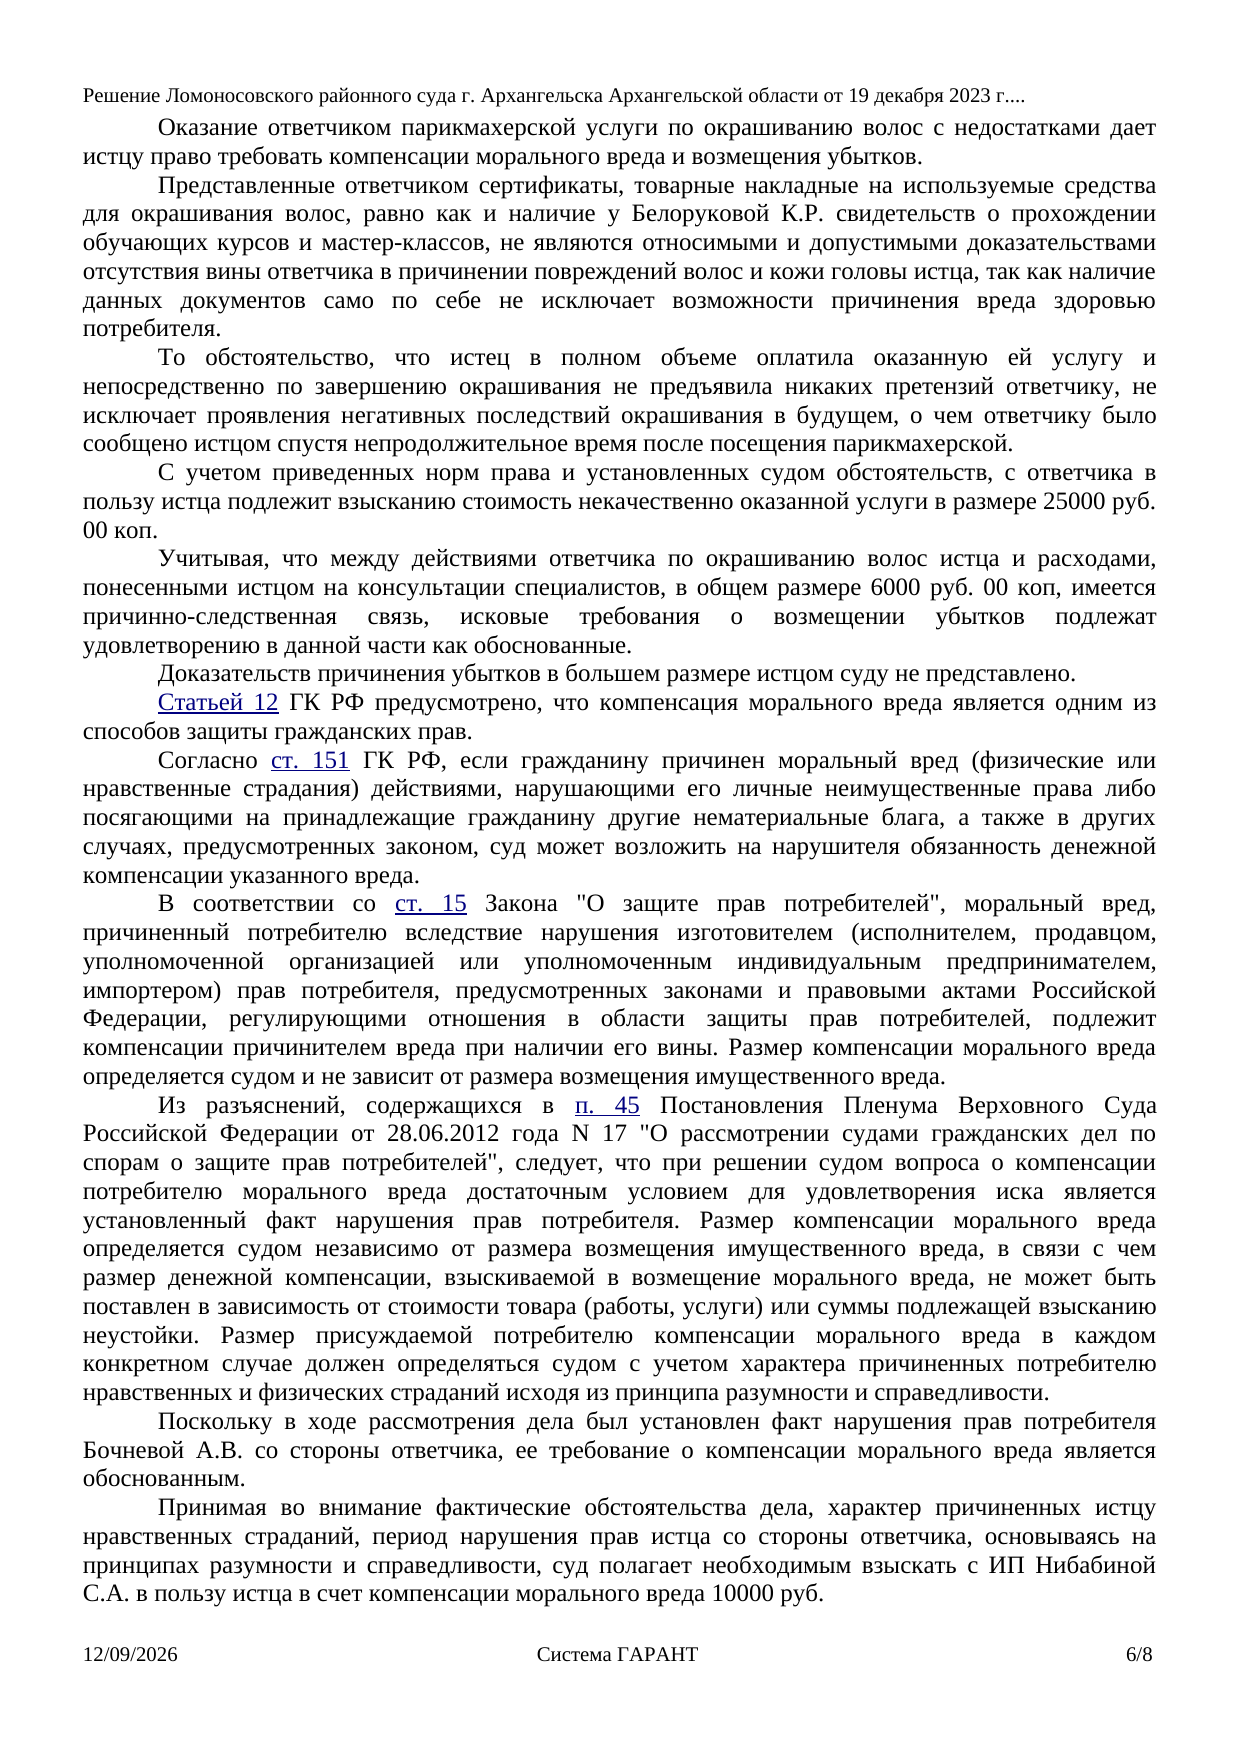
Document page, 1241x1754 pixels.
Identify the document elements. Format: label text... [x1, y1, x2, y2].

text Из разъяснений, содержащихся в п. 45 Постановления Пленума Верховного Суда Российской Федерации от 28.06.2012 года N 17 "О рассмотрении судами гражданских дел по спорам о защите прав потребителей", следует, что при решении судом вопроса о компенсации потребителю морального вреда достаточным условием для удовлетворения иска является установленный факт нарушения прав потребителя. Размер компенсации морального вреда определяется судом независимо от размера возмещения имущественного вреда, в связи с чем размер денежной компенсации, взыскиваемой в возмещение морального вреда, не может быть поставлен в зависимость от стоимости товара (работы, услуги) или суммы подлежащей взысканию неустойки. Размер присуждаемой потребителю компенсации морального вреда в каждом конкретном случае должен определяться судом с учетом характера причиненных потребителю нравственных и физических страданий исходя из принципа разумности и справедливости. [83, 1090, 1157, 1406]
text Учитывая, что между действиями ответчика по окрашиванию волос истца и расходами, понесенными истцом на консультации специалистов, в общем размере 6000 руб. 00 коп, имеется причинно-следственная связь, исковые требования о возмещении убытков подлежат удовлетворению в данной части как обоснованные. [83, 543, 1157, 658]
text Статьей 12 ГК РФ предусмотрено, что компенсация морального вреда является одним из способов защиты гражданских прав. [83, 687, 1157, 745]
text То обстоятельство, что истец в полном объеме оплатила оказанную ей услугу и непосредственно по завершению окрашивания не предъявила никаких претензий ответчику, не исключает проявления негативных последствий окрашивания в будущем, о чем ответчику было сообщено истцом спустя непродолжительное время после посещения парикмахерской. [83, 342, 1157, 457]
text Оказание ответчиком парикмахерской услуги по окрашиванию волос с недостатками дает истцу право требовать компенсации морального вреда и возмещения убытков. [83, 112, 1157, 170]
text В соответствии со ст. 15 Закона "О защите прав потребителей", моральный вред, причиненный потребителю вследствие нарушения изготовителем (исполнителем, продавцом, уполномоченной организацией или уполномоченным индивидуальным предпринимателем, импортером) прав потребителя, предусмотренных законами и правовыми актами Российской Федерации, регулирующими отношения в области защиты прав потребителей, подлежит компенсации причинителем вреда при наличии его вины. Размер компенсации морального вреда определяется судом и не зависит от размера возмещения имущественного вреда. [83, 888, 1157, 1090]
text Доказательств причинения убытков в большем размере истцом суду не представлено. [83, 658, 1157, 687]
text С учетом приведенных норм права и установленных судом обстоятельств, с ответчика в пользу истца подлежит взысканию стоимость некачественно оказанной услуги в размере 25000 руб. 00 коп. [83, 457, 1157, 543]
text Представленные ответчиком сертификаты, товарные накладные на используемые средства для окрашивания волос, равно как и наличие у Белоруковой К.Р. свидетельств о прохождении обучающих курсов и мастер-классов, не являются относимыми и допустимыми доказательствами отсутствия вины ответчика в причинении повреждений волос и кожи головы истца, так как наличие данных документов само по себе не исключает возможности причинения вреда здоровью потребителя. [83, 170, 1157, 342]
text Принимая во внимание фактические обстоятельства дела, характер причиненных истцу нравственных страданий, период нарушения прав истца со стороны ответчика, основываясь на принципах разумности и справедливости, суд полагает необходимым взыскать с ИП Нибабиной С.А. в пользу истца в счет компенсации морального вреда 10000 руб. [83, 1492, 1157, 1607]
text Поскольку в ходе рассмотрения дела был установлен факт нарушения прав потребителя Бочневой А.В. со стороны ответчика, ее требование о компенсации морального вреда является обоснованным. [83, 1406, 1157, 1492]
text Согласно ст. 151 ГК РФ, если гражданину причинен моральный вред (физические или нравственные страдания) действиями, нарушающими его личные неимущественные права либо посягающими на принадлежащие гражданину другие нематериальные блага, а также в других случаях, предусмотренных законом, суд может возложить на нарушителя обязанность денежной компенсации указанного вреда. [83, 745, 1157, 888]
